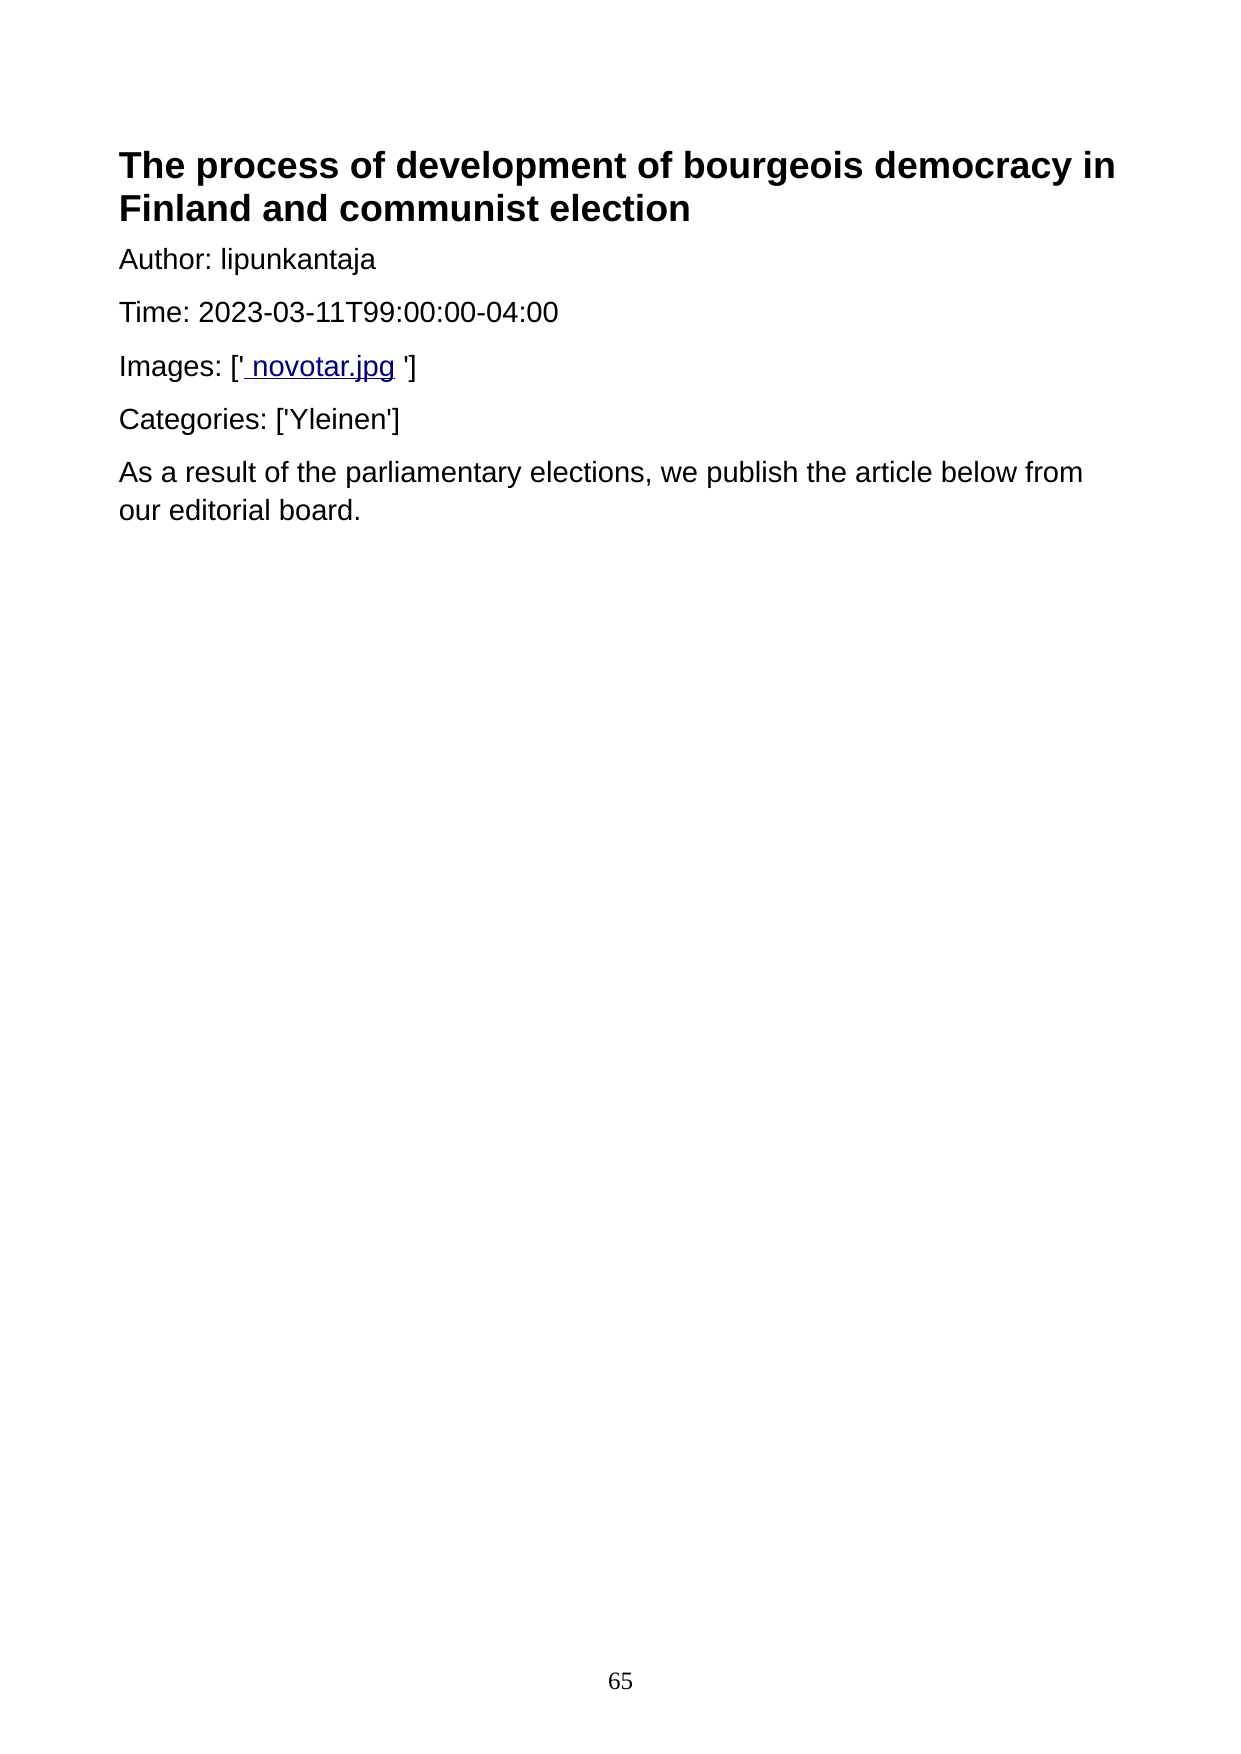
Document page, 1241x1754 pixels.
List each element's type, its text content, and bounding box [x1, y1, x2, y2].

text Images: [' novotar.jpg '] [118, 348, 1122, 382]
text As a result of the parliamentary elections, we publish the article below from our editorial board. [118, 455, 1122, 527]
text Author: lipunkantaja [118, 242, 1122, 276]
text Categories: ['Yleinen'] [118, 402, 1122, 435]
subtitle The process of development of bourgeois democracy in Finland and communist election [118, 143, 1122, 230]
text Time: 2023-03-11T99:00:00-04:00 [118, 295, 1122, 329]
